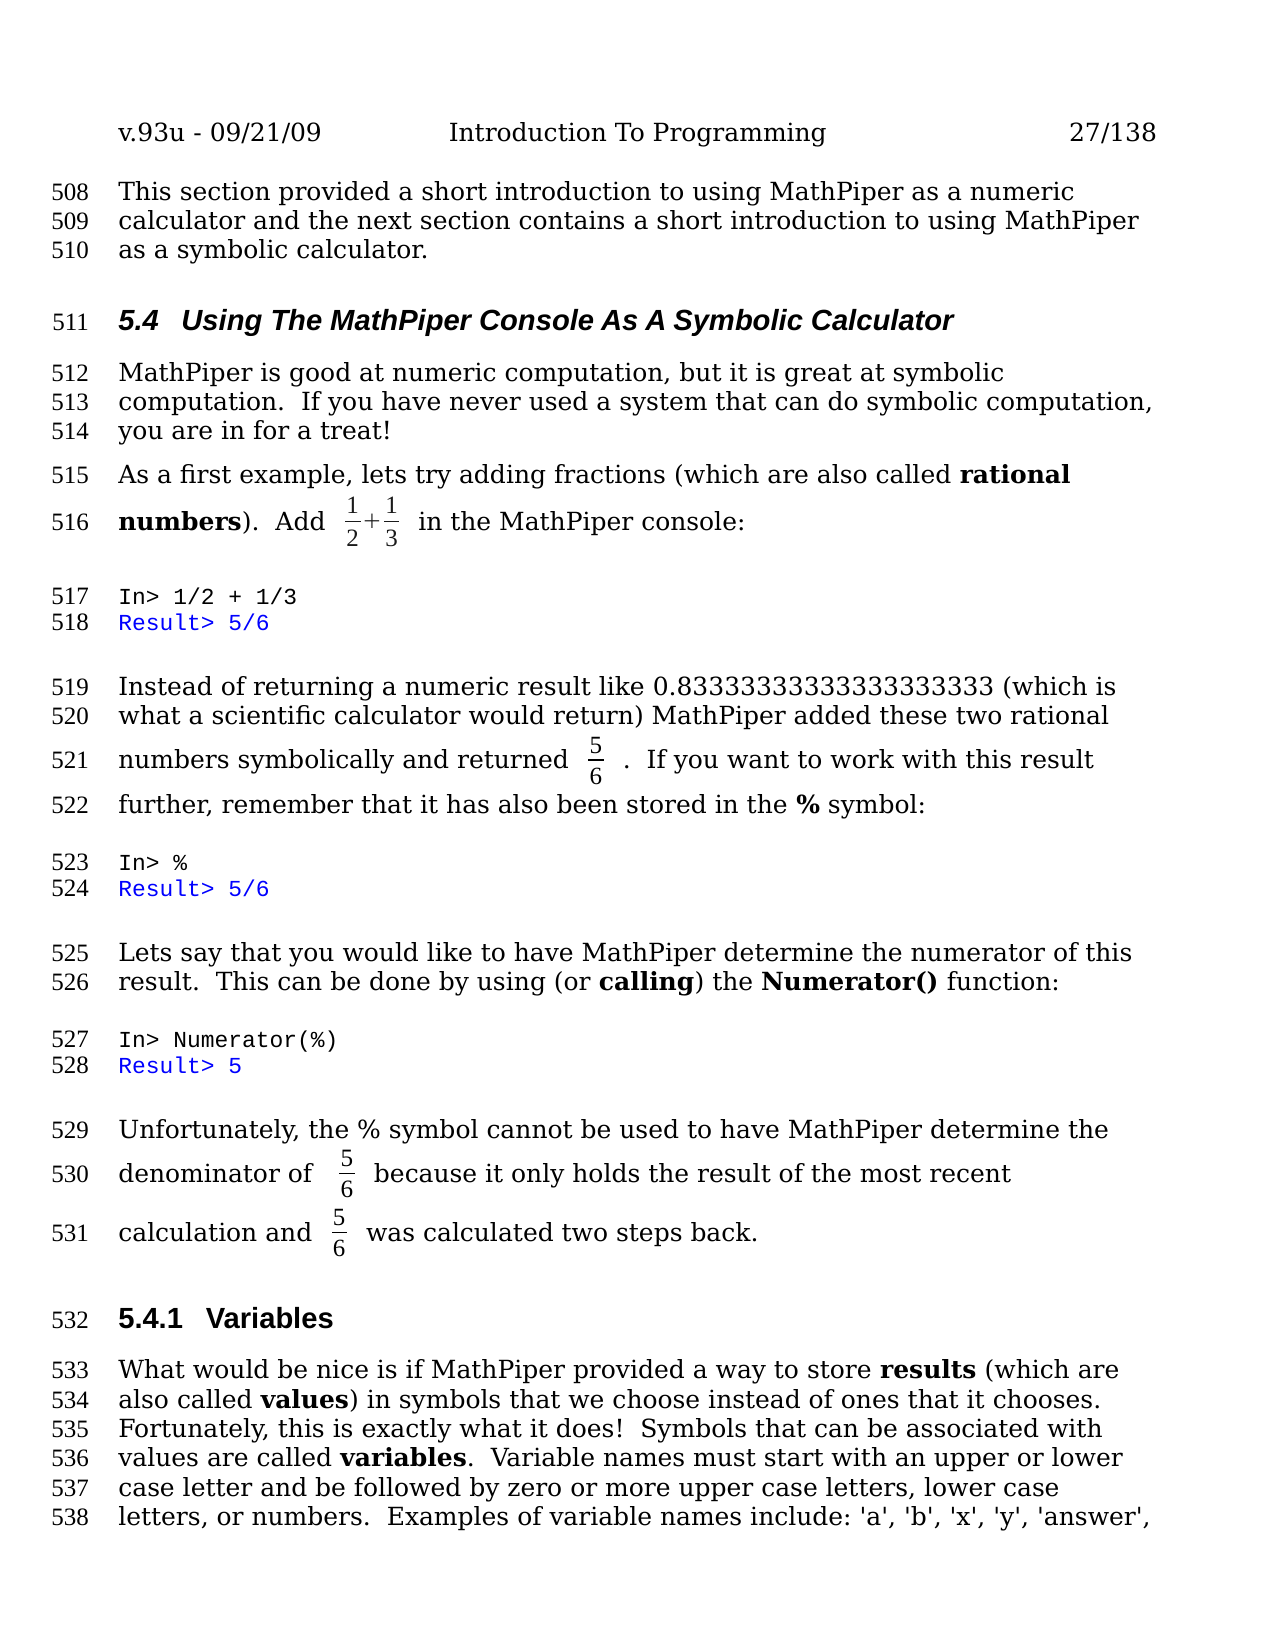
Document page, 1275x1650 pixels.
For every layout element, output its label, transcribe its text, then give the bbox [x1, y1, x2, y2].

text This section provided a short introduction to using MathPiper as a numeric calculator and the next section contains a short introduction to using MathPiper as a symbolic calculator. [118, 177, 1157, 264]
text What would be nice is if MathPiper provided a way to store results (which are also called values) in symbols that we choose instead of ones that it chooses. Fortunately, this is exactly what it does! Symbols that can be associated with values are called variables. Variable names must start with an upper or lower case letter and be followed by zero or more upper case letters, lower case letters, or numbers. Examples of variable names include: 'a', 'b', 'x', 'y', 'answer', [118, 1355, 1157, 1531]
text Instead of returning a numeric result like 0.83333333333333333333 (which is what a scientific calculator would return) MathPiper added these two rational numbers symbolically and returned. If you want to work with this result further, remember that it has also been stored in the % symbol: [118, 672, 1157, 819]
subtitle Using The MathPiper Console As A Symbolic Calculator [118, 303, 1157, 337]
text In> 1/2 + 1/3 [118, 586, 1157, 612]
text MathPiper is good at numeric computation, but it is great at symbolic computation. If you have never used a system that can do symbolic computation, you are in for a treat! [118, 358, 1157, 445]
text Unfortunately, the % symbol cannot be used to have MathPiper determine the denominator of because it only holds the result of the most recent calculation andwas calculated two steps back. [118, 1115, 1157, 1262]
text In> Numerator(%) [118, 1028, 1157, 1054]
subtitle Variables [118, 1301, 1157, 1334]
text In> % [118, 851, 1157, 877]
text As a first example, lets try adding fractions (which are also called rational numbers). Addin the MathPiper console: [118, 460, 1157, 554]
text Result> 5 [118, 1054, 1157, 1080]
text Result> 5/6 [118, 877, 1157, 903]
text Lets say that you would like to have MathPiper determine the numerator of this result. This can be done by using (or calling) the Numerator() function: [118, 938, 1157, 996]
text Result> 5/6 [118, 612, 1157, 637]
